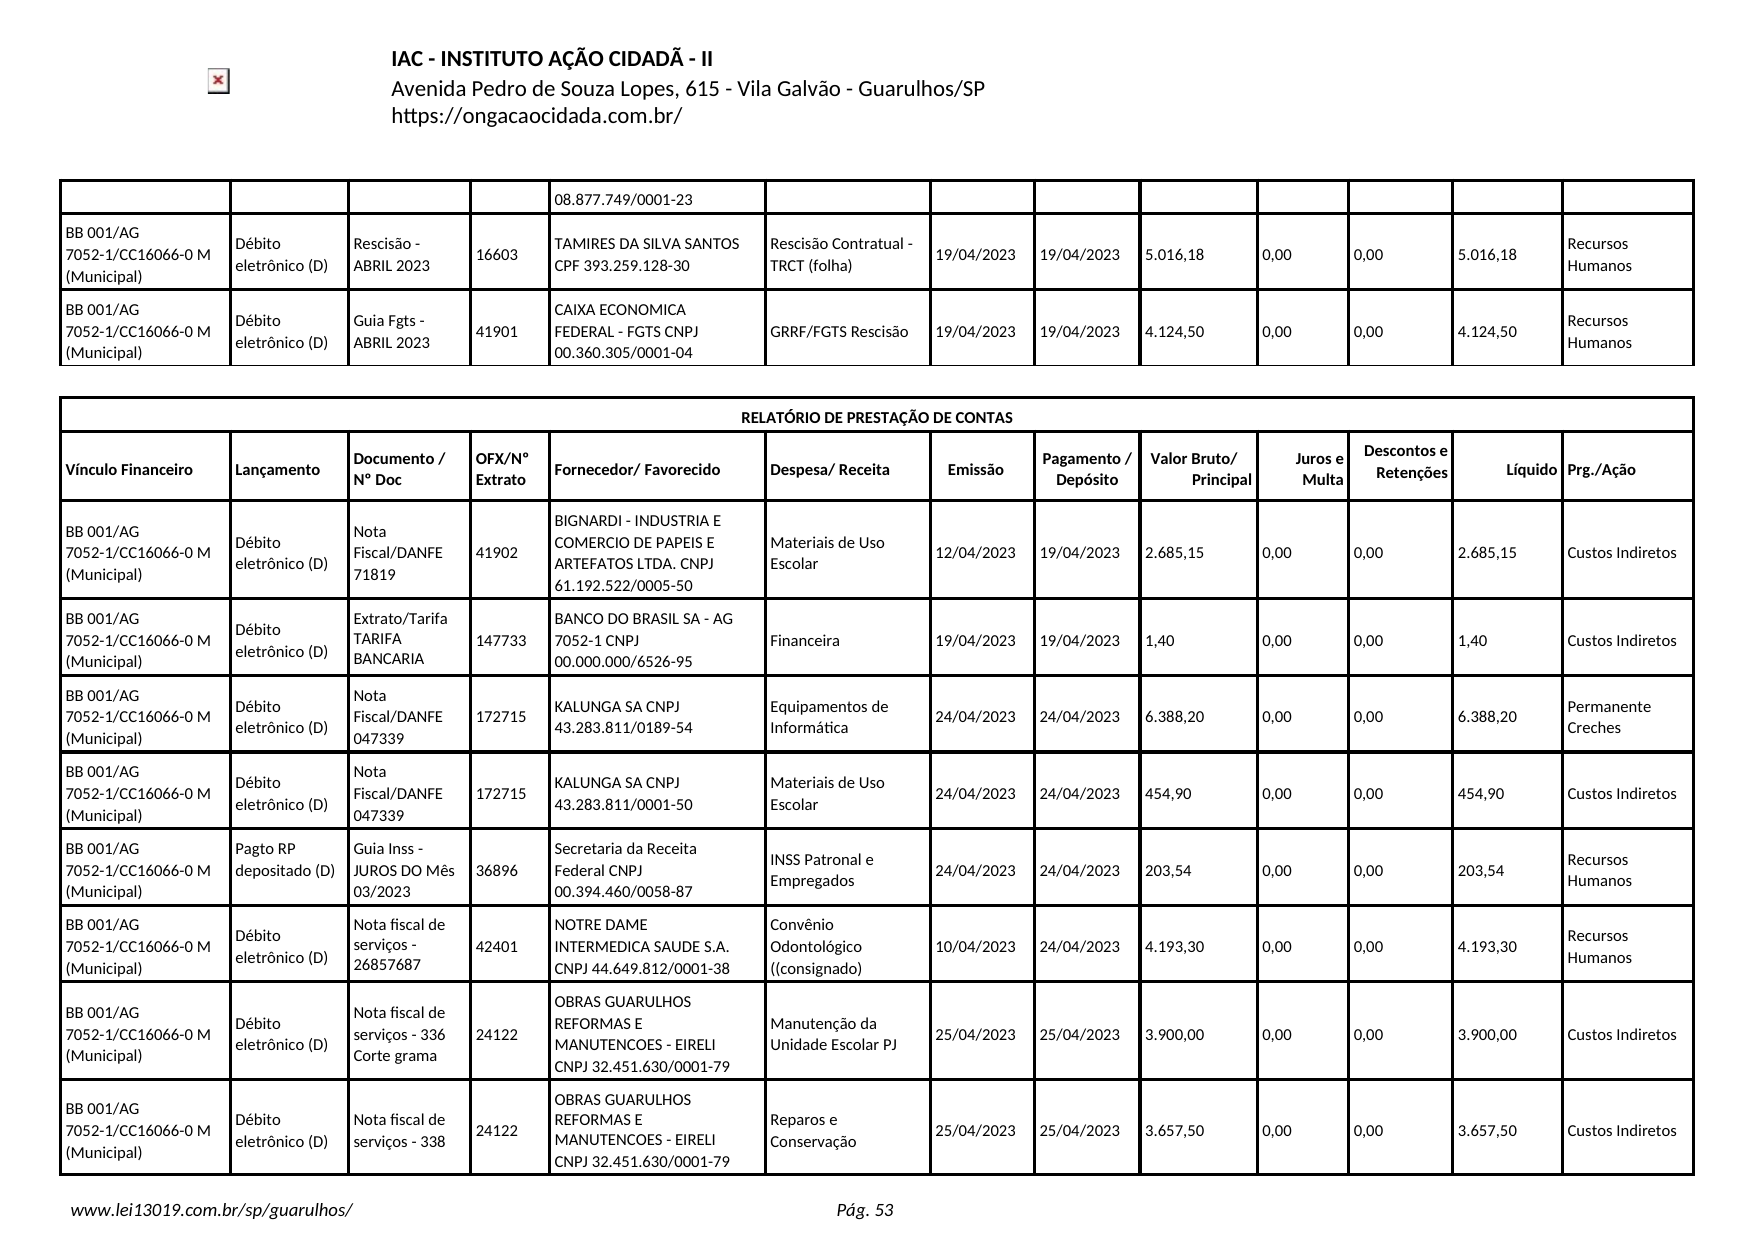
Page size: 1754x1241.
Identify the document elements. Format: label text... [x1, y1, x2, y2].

table_cell 1,40 [1454, 600, 1561, 674]
table_cell BB 001/AG 7052-1/CC16066-0 M (Municipal) [62, 600, 229, 674]
table_cell 19/04/2023 [1036, 215, 1138, 288]
table_cell Nota Fiscal/DANFE 047339 [350, 754, 469, 827]
table_cell 147733 [472, 600, 548, 674]
table_cell 08.877.749/0001-23 [551, 182, 764, 212]
table_cell Guia Fgts - ABRIL 2023 [350, 291, 469, 365]
table_cell Emissão [932, 433, 1033, 499]
table_cell BANCO DO BRASIL SA - AG 7052-1 CNPJ 00.000.000/6526-95 [551, 600, 764, 674]
table_cell 6.388,20 [1454, 677, 1561, 750]
table_cell Documento / Nº Doc [350, 433, 469, 499]
table_cell 203,54 [1142, 830, 1256, 903]
table_cell 0,00 [1350, 291, 1451, 365]
table_cell 172715 [472, 754, 548, 827]
table_cell Financeira [767, 600, 929, 674]
table_cell 24/04/2023 [1036, 830, 1138, 903]
table_cell 0,00 [1350, 502, 1451, 597]
table_cell 3.900,00 [1142, 983, 1256, 1078]
table_cell Débito eletrônico (D) [232, 215, 347, 288]
table_cell 24/04/2023 [932, 830, 1033, 903]
table_cell Extrato/Tarifa TARIFA BANCARIA [350, 600, 469, 674]
table_cell [1454, 182, 1561, 212]
table_cell 16603 [472, 215, 548, 288]
table_cell 0,00 [1259, 907, 1347, 980]
table_cell 4.193,30 [1454, 907, 1561, 980]
table_cell OFX/Nº Extrato [472, 433, 548, 499]
table_cell KALUNGA SA CNPJ 43.283.811/0001-50 [551, 754, 764, 827]
table_cell BB 001/AG 7052-1/CC16066-0 M (Municipal) [62, 983, 229, 1078]
table_cell [1259, 182, 1347, 212]
table_cell 0,00 [1259, 677, 1347, 750]
table_cell Débito eletrônico (D) [232, 502, 347, 597]
table_cell 12/04/2023 [932, 502, 1033, 597]
table_cell Permanente Creches [1564, 677, 1692, 750]
table_cell TAMIRES DA SILVA SANTOS CPF 393.259.128-30 [551, 215, 764, 288]
table_cell Lançamento [232, 433, 347, 499]
table_cell Débito eletrônico (D) [232, 983, 347, 1078]
table_cell Nota Fiscal/DANFE 71819 [350, 502, 469, 597]
table_cell Débito eletrônico (D) [232, 907, 347, 980]
table_cell 5.016,18 [1142, 215, 1256, 288]
table_cell 0,00 [1350, 907, 1451, 980]
table_cell 25/04/2023 [1036, 983, 1138, 1078]
table_cell 4.124,50 [1454, 291, 1561, 365]
table_cell Custos Indiretos [1564, 502, 1692, 597]
table_cell Custos Indiretos [1564, 754, 1692, 827]
table_cell 2.685,15 [1454, 502, 1561, 597]
table_cell 24122 [472, 1081, 548, 1173]
table_cell Vínculo Financeiro [62, 433, 229, 499]
table_cell 0,00 [1259, 291, 1347, 365]
table_cell 0,00 [1259, 830, 1347, 903]
table_cell 25/04/2023 [1036, 1081, 1138, 1173]
table_cell [62, 182, 229, 212]
table_cell 24/04/2023 [1036, 677, 1138, 750]
table_cell Guia Inss - JUROS DO Mês 03/2023 [350, 830, 469, 903]
table_cell Débito eletrônico (D) [232, 754, 347, 827]
table_cell 454,90 [1142, 754, 1256, 827]
table_cell 25/04/2023 [932, 1081, 1033, 1173]
table_cell 0,00 [1350, 754, 1451, 827]
table_cell 24/04/2023 [1036, 907, 1138, 980]
table_cell Custos Indiretos [1564, 983, 1692, 1078]
table_header RELATÓRIO DE PRESTAÇÃO DE CONTAS [62, 399, 1692, 429]
table_cell Débito eletrônico (D) [232, 677, 347, 750]
table_cell 0,00 [1350, 830, 1451, 903]
table_cell [472, 182, 548, 212]
picture [207, 68, 230, 94]
table_cell Custos Indiretos [1564, 1081, 1692, 1173]
table_cell 2.685,15 [1142, 502, 1256, 597]
table_cell 25/04/2023 [932, 983, 1033, 1078]
table_cell Despesa/ Receita [767, 433, 929, 499]
table_cell 0,00 [1259, 1081, 1347, 1173]
table_cell 3.900,00 [1454, 983, 1561, 1078]
table_cell [1564, 182, 1692, 212]
table_cell BB 001/AG 7052-1/CC16066-0 M (Municipal) [62, 830, 229, 903]
table_cell Juros e Multa [1259, 433, 1347, 499]
table_cell 0,00 [1259, 754, 1347, 827]
table_cell 0,00 [1350, 983, 1451, 1078]
table_cell 19/04/2023 [1036, 502, 1138, 597]
table_cell Recursos Humanos [1564, 907, 1692, 980]
table_cell Recursos Humanos [1564, 291, 1692, 365]
table_cell 0,00 [1259, 983, 1347, 1078]
table_cell Nota fiscal de serviços - 26857687 [350, 907, 469, 980]
table_cell NOTRE DAME INTERMEDICA SAUDE S.A. CNPJ 44.649.812/0001-38 [551, 907, 764, 980]
table_cell 0,00 [1259, 600, 1347, 674]
table_cell Nota Fiscal/DANFE 047339 [350, 677, 469, 750]
table_cell GRRF/FGTS Rescisão [767, 291, 929, 365]
table_cell 0,00 [1350, 215, 1451, 288]
table_cell 10/04/2023 [932, 907, 1033, 980]
table_cell Nota fiscal de serviços - 338 [350, 1081, 469, 1173]
table_cell BB 001/AG 7052-1/CC16066-0 M (Municipal) [62, 291, 229, 365]
table_cell Débito eletrônico (D) [232, 1081, 347, 1173]
table_cell BB 001/AG 7052-1/CC16066-0 M (Municipal) [62, 215, 229, 288]
table_cell 4.193,30 [1142, 907, 1256, 980]
table_cell 3.657,50 [1454, 1081, 1561, 1173]
table_cell Fornecedor/ Favorecido [551, 433, 764, 499]
table_cell 41901 [472, 291, 548, 365]
table_cell 36896 [472, 830, 548, 903]
table_cell 0,00 [1259, 502, 1347, 597]
table_cell Débito eletrônico (D) [232, 291, 347, 365]
table_cell Reparos e Conservação [767, 1081, 929, 1173]
table_cell Valor Bruto/ Principal [1142, 433, 1256, 499]
table_cell 6.388,20 [1142, 677, 1256, 750]
table_cell Materiais de Uso Escolar [767, 502, 929, 597]
table_cell 41902 [472, 502, 548, 597]
table_cell 454,90 [1454, 754, 1561, 827]
table_cell OBRAS GUARULHOS REFORMAS E MANUTENCOES - EIRELI CNPJ 32.451.630/0001-79 [551, 1081, 764, 1173]
table_cell 24122 [472, 983, 548, 1078]
table_cell 19/04/2023 [1036, 600, 1138, 674]
table_cell Convênio Odontológico ((consignado) [767, 907, 929, 980]
table_cell 24/04/2023 [932, 677, 1033, 750]
table_cell 0,00 [1350, 677, 1451, 750]
table_cell OBRAS GUARULHOS REFORMAS E MANUTENCOES - EIRELI CNPJ 32.451.630/0001-79 [551, 983, 764, 1078]
table_cell 1,40 [1142, 600, 1256, 674]
table_cell Recursos Humanos [1564, 830, 1692, 903]
table_cell Descontos e Retenções [1350, 433, 1451, 499]
table_cell KALUNGA SA CNPJ 43.283.811/0189-54 [551, 677, 764, 750]
table_cell 19/04/2023 [932, 291, 1033, 365]
table_cell Custos Indiretos [1564, 600, 1692, 674]
table_cell CAIXA ECONOMICA FEDERAL - FGTS CNPJ 00.360.305/0001-04 [551, 291, 764, 365]
table_cell 5.016,18 [1454, 215, 1561, 288]
table_cell Rescisão - ABRIL 2023 [350, 215, 469, 288]
table_cell [767, 182, 929, 212]
table_cell Recursos Humanos [1564, 215, 1692, 288]
table_cell 0,00 [1350, 600, 1451, 674]
table_cell [1350, 182, 1451, 212]
table_cell Líquido [1454, 433, 1561, 499]
table_cell 42401 [472, 907, 548, 980]
table_cell 19/04/2023 [932, 600, 1033, 674]
table_cell 24/04/2023 [932, 754, 1033, 827]
table_cell 0,00 [1259, 215, 1347, 288]
table_cell 19/04/2023 [1036, 291, 1138, 365]
table_cell Materiais de Uso Escolar [767, 754, 929, 827]
table_cell INSS Patronal e Empregados [767, 830, 929, 903]
table_cell 24/04/2023 [1036, 754, 1138, 827]
table_cell Manutenção da Unidade Escolar PJ [767, 983, 929, 1078]
table_cell BB 001/AG 7052-1/CC16066-0 M (Municipal) [62, 1081, 229, 1173]
table_cell BB 001/AG 7052-1/CC16066-0 M (Municipal) [62, 502, 229, 597]
table_cell Débito eletrônico (D) [232, 600, 347, 674]
table_cell Nota fiscal de serviços - 336 Corte grama [350, 983, 469, 1078]
table_cell [350, 182, 469, 212]
table_cell Secretaria da Receita Federal CNPJ 00.394.460/0058-87 [551, 830, 764, 903]
table_cell BIGNARDI - INDUSTRIA E COMERCIO DE PAPEIS E ARTEFATOS LTDA. CNPJ 61.192.522/0005-50 [551, 502, 764, 597]
table_cell 0,00 [1350, 1081, 1451, 1173]
table_cell [1142, 182, 1256, 212]
table_cell BB 001/AG 7052-1/CC16066-0 M (Municipal) [62, 907, 229, 980]
table_cell 19/04/2023 [932, 215, 1033, 288]
table_cell 3.657,50 [1142, 1081, 1256, 1173]
table_cell 203,54 [1454, 830, 1561, 903]
table_cell BB 001/AG 7052-1/CC16066-0 M (Municipal) [62, 677, 229, 750]
table_cell Pagamento / Depósito [1036, 433, 1138, 499]
table_cell 172715 [472, 677, 548, 750]
table_cell Equipamentos de Informática [767, 677, 929, 750]
table_cell 4.124,50 [1142, 291, 1256, 365]
table_cell Prg./Ação [1564, 433, 1692, 499]
table_cell [232, 182, 347, 212]
table_cell Pagto RP depositado (D) [232, 830, 347, 903]
table_cell [932, 182, 1033, 212]
table_cell BB 001/AG 7052-1/CC16066-0 M (Municipal) [62, 754, 229, 827]
table_cell [1036, 182, 1138, 212]
table_cell Rescisão Contratual - TRCT (folha) [767, 215, 929, 288]
